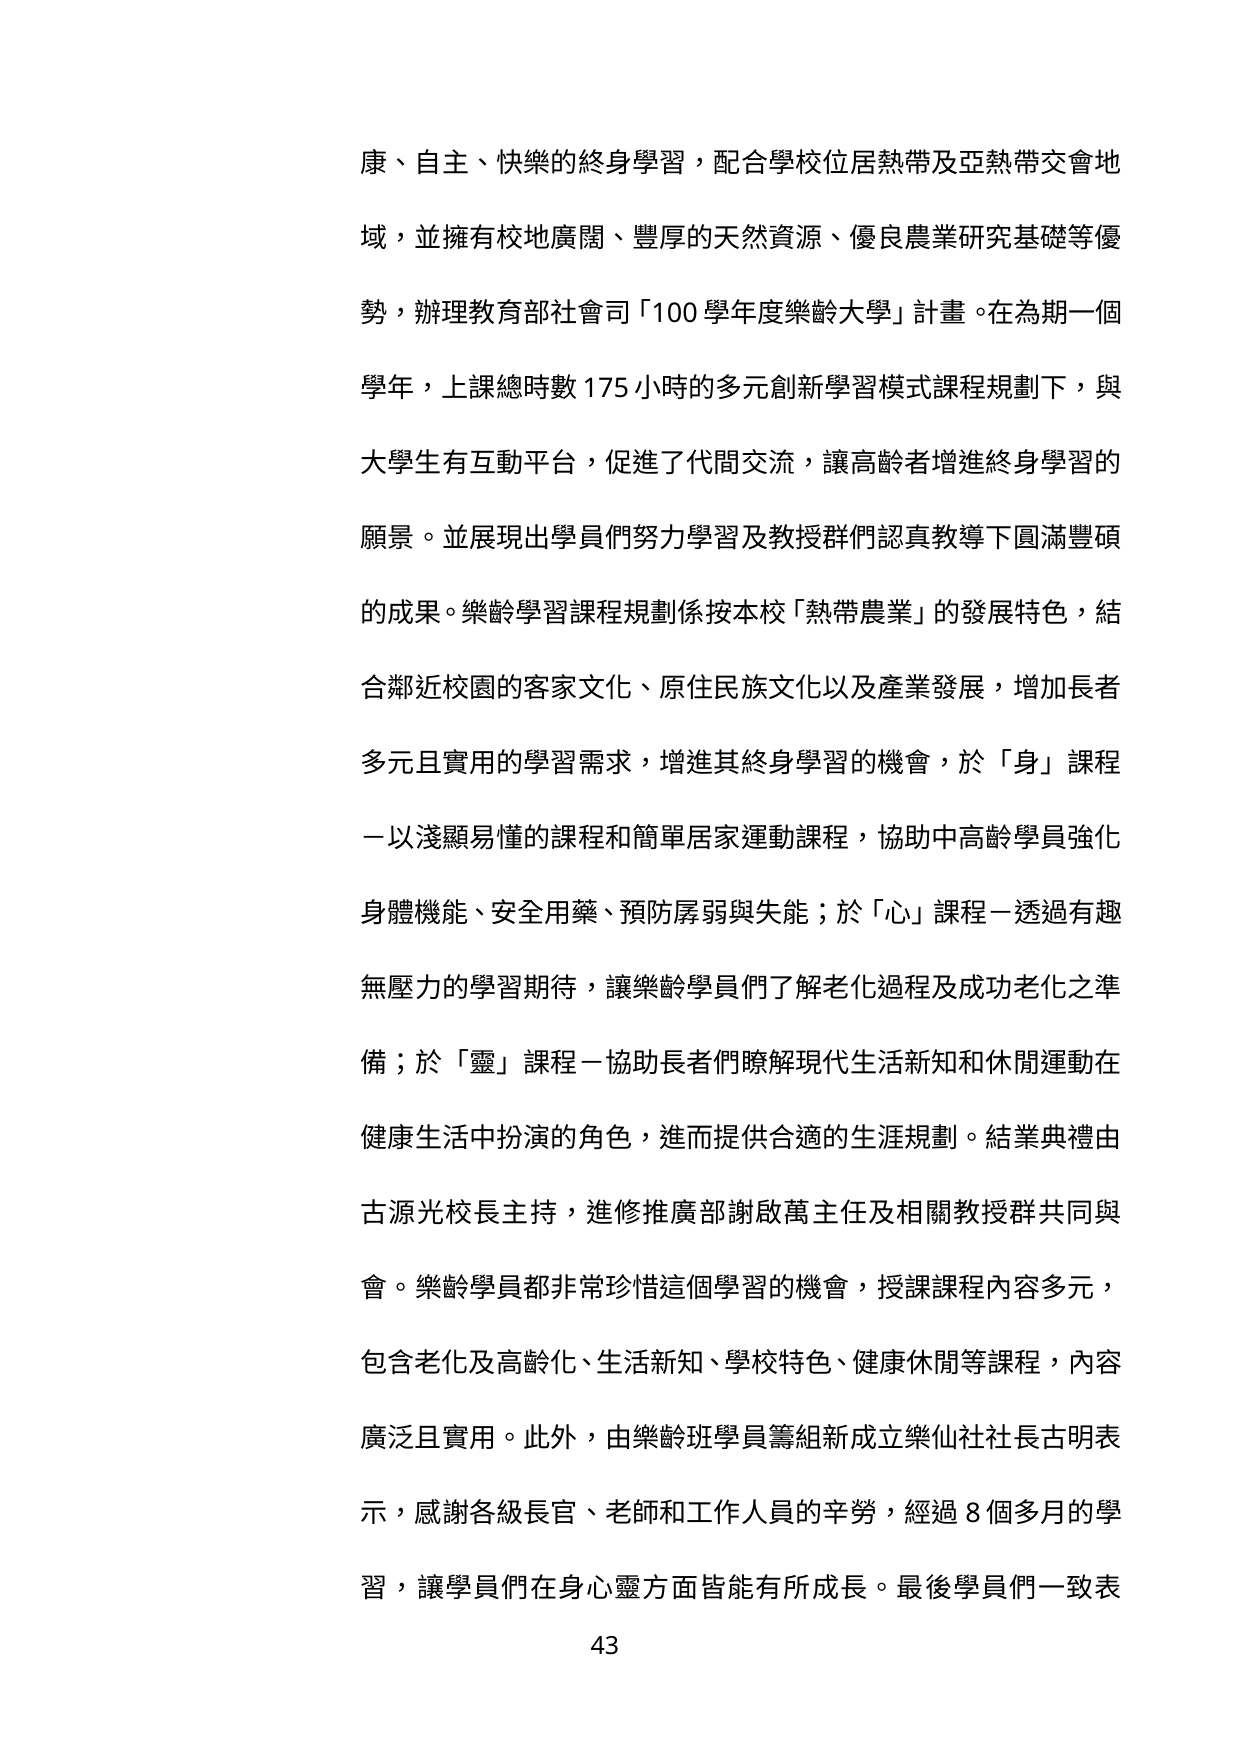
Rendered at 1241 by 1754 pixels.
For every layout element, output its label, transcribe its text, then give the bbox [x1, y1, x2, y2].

table_cell [115, 123, 322, 1623]
table_cell --- [322, 123, 357, 1623]
table_cell 康、自主、快樂的終身學習，配合學校位居熱帶及亞熱帶交會地域，並擁有校地廣闊、豐厚的天然資源、優良農業研究基礎等優勢，辦理教育部社會司「100學年度樂齡大學」計畫。在為期一個學年，上課總時數175小時的多元創新學習模式課程規劃下，與大學生有互動平台，促進了代間交流，讓高齡者增進終身學習的願景。並展現出學員們努力學習及教授群們認真教導下圓滿豐碩的成果。樂齡學習課程規劃係按本校「熱帶農業」的發展特色，結合鄰近校園的客家文化、原住民族文化以及產業發展，增加長者多元且實用的學習需求，增進其終身學習的機會，於「身」課程－以淺顯易懂的課程和簡單居家運動課程，協助中高齡學員強化身體機能、安全用藥、預防孱弱與失能；於「心」課程－透過有趣無壓力的學習期待，讓樂齡學員們了解老化過程及成功老化之準備；於「靈」課程－協助長者們瞭解現代生活新知和休閒運動在健康生活中扮演的角色，進而提供合適的生涯規劃。結業典禮由古源光校長主持，進修推廣部謝啟萬主任及相關教授群共同與會。樂齡學員都非常珍惜這個學習的機會，授課課程內容多元，包含老化及高齡化、生活新知、學校特色、健康休閒等課程，內容廣泛且實用。此外，由樂齡班學員籌組新成立樂仙社社長古明表示，感謝各級長官、老師和工作人員的辛勞，經過8個多月的學習，讓學員們在身心靈方面皆能有所成長。最後學員們一致表 [358, 123, 1125, 1623]
